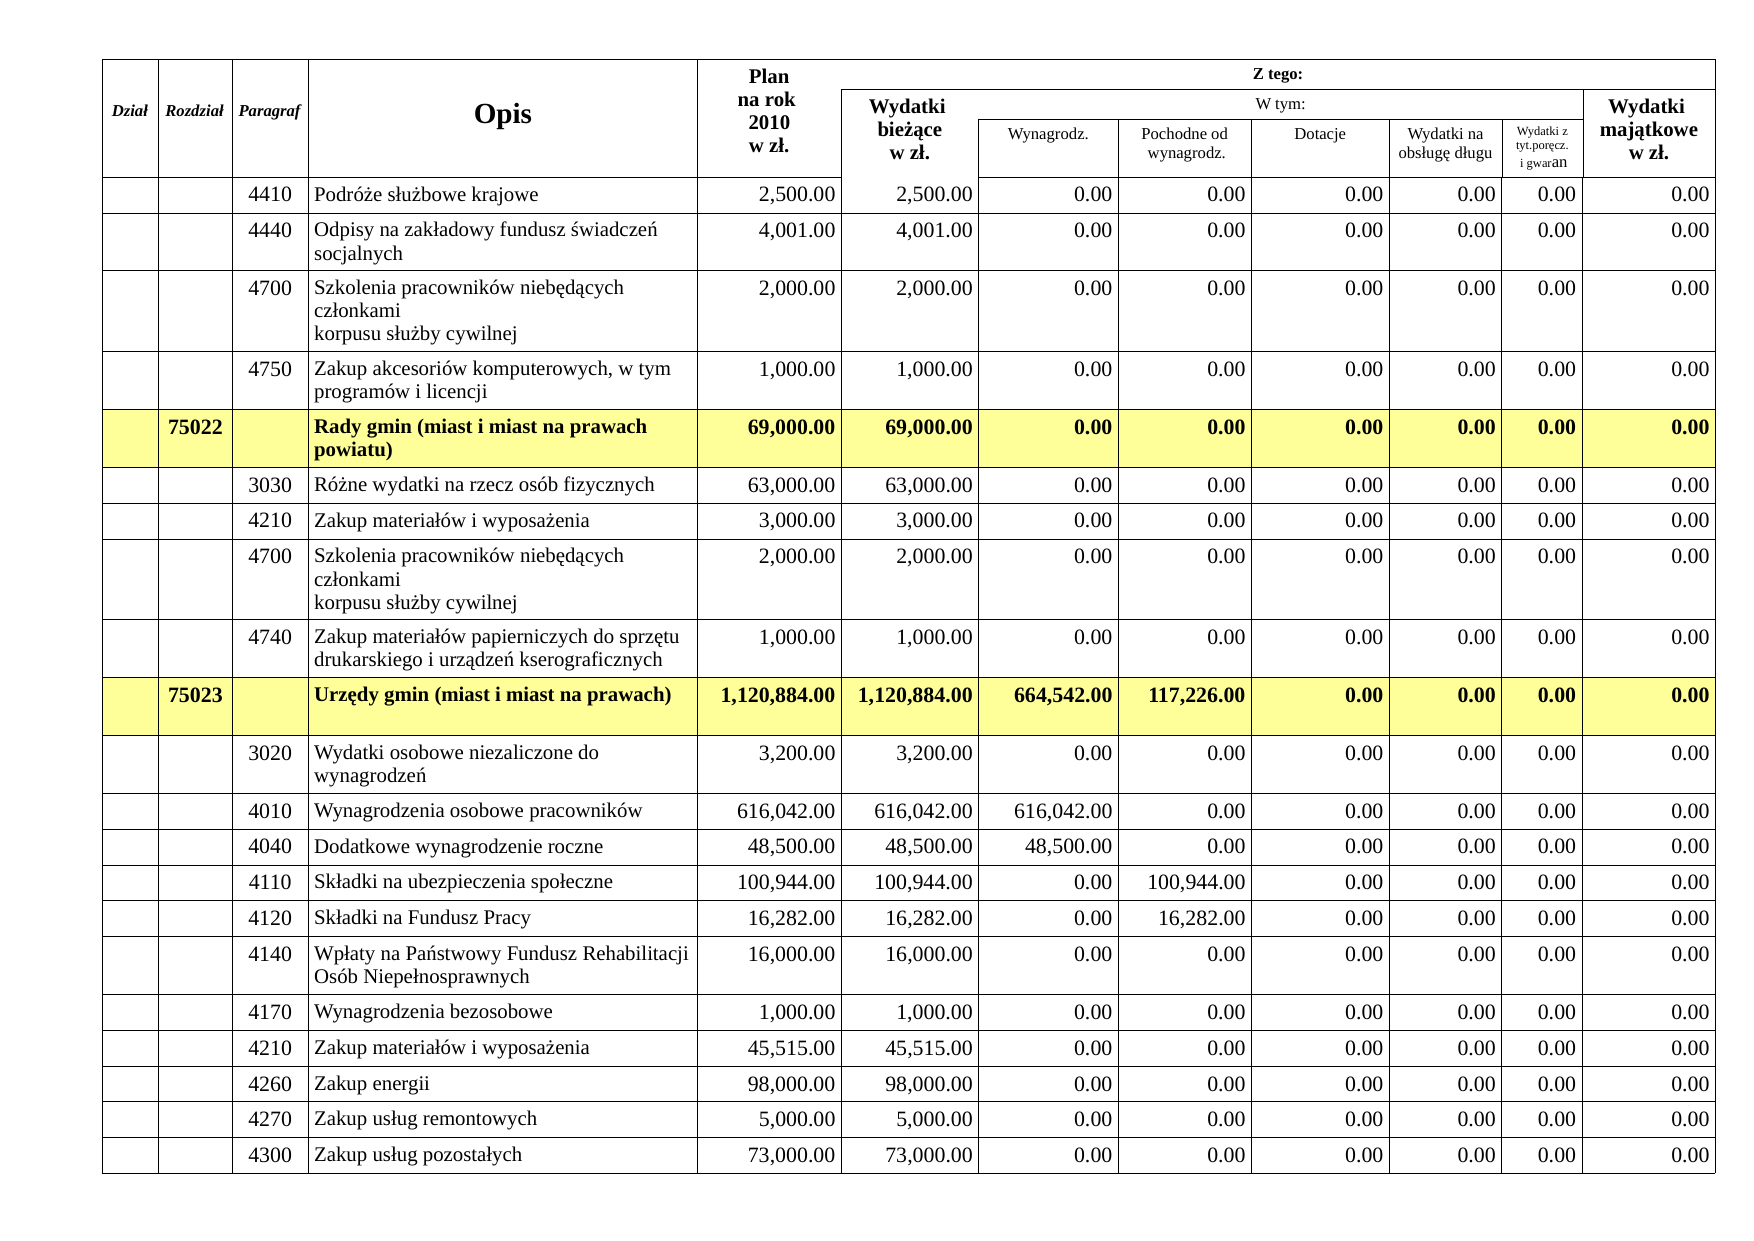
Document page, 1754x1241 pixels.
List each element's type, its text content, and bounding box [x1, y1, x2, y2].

table_cell 100 944,00 [1119, 866, 1251, 900]
table_cell 0,00 [1390, 504, 1501, 538]
table_cell 0,00 [1252, 794, 1389, 829]
table_cell 0,00 [1119, 468, 1251, 503]
table_cell 0,00 [1502, 352, 1582, 409]
table_cell [159, 271, 232, 351]
table_cell 75023 [159, 678, 232, 735]
table_cell 0,00 [1252, 678, 1389, 735]
table_cell Urzędy gmin (miast i miast na prawach) [309, 678, 697, 735]
table_cell 0,00 [1390, 995, 1501, 1030]
table_cell 0,00 [979, 620, 1118, 677]
table_cell 0,00 [979, 214, 1118, 270]
table_cell [159, 468, 232, 503]
table_cell 0,00 [1502, 468, 1582, 503]
table_cell Wydatki bieżące w zł. [842, 90, 978, 177]
table_cell 1 120 884,00 [842, 678, 978, 735]
table_cell 4700 [233, 271, 308, 351]
table_cell 0,00 [1119, 830, 1251, 864]
table_cell 0,00 [1502, 1031, 1582, 1066]
table_cell Wydatki osobowe niezaliczone do wynagrodzeń [309, 736, 697, 793]
table_cell 5 000,00 [842, 1102, 978, 1137]
table_cell [159, 866, 232, 900]
table_cell [103, 352, 158, 409]
table_cell 0,00 [1252, 178, 1389, 212]
table_cell 0,00 [1502, 678, 1582, 735]
table_header W tym: [978, 90, 1583, 119]
table_cell 3 200,00 [698, 736, 841, 793]
table_cell 0,00 [1252, 1138, 1389, 1173]
table_cell [103, 620, 158, 677]
table_cell 1 120 884,00 [698, 678, 841, 735]
table_cell [103, 504, 158, 538]
table_cell [159, 1031, 232, 1066]
table_cell 0,00 [1583, 540, 1715, 619]
table_cell 4260 [233, 1067, 308, 1101]
table_cell Dodatkowe wynagrodzenie roczne [309, 830, 697, 864]
table_cell 16 000,00 [842, 937, 978, 994]
table_cell 0,00 [1502, 540, 1582, 619]
table_cell 0,00 [1502, 830, 1582, 864]
table_cell 0,00 [1119, 1067, 1251, 1101]
table_cell 0,00 [1252, 214, 1389, 270]
table_cell [159, 736, 232, 793]
table_cell 3 200,00 [842, 736, 978, 793]
table_cell Szkolenia pracowników niebędących członkami korpusu służby cywilnej [309, 540, 697, 619]
table_cell 0,00 [1502, 866, 1582, 900]
table_cell 0,00 [1119, 540, 1251, 619]
table_cell 0,00 [1119, 271, 1251, 351]
table_cell 0,00 [1119, 794, 1251, 829]
table_cell Wpłaty na Państwowy Fundusz Rehabilitacji Osób Niepełnosprawnych [309, 937, 697, 994]
table_cell 100 944,00 [842, 866, 978, 900]
table_cell 98 000,00 [842, 1067, 978, 1101]
table_cell 0,00 [1502, 410, 1582, 467]
table_cell 0,00 [1390, 937, 1501, 994]
table_header Dział [103, 60, 158, 177]
table_cell 4140 [233, 937, 308, 994]
table_cell [159, 995, 232, 1030]
table_cell 4740 [233, 620, 308, 677]
table_cell 3020 [233, 736, 308, 793]
table_cell 616 042,00 [979, 794, 1118, 829]
table_cell 0,00 [1390, 866, 1501, 900]
table_cell 0,00 [979, 937, 1118, 994]
table_cell 2 000,00 [842, 271, 978, 351]
table_cell 4440 [233, 214, 308, 270]
table_cell 0,00 [979, 410, 1118, 467]
table_cell 1 000,00 [698, 995, 841, 1030]
table_header Z tego: [841, 60, 1715, 89]
table_cell 48 500,00 [842, 830, 978, 864]
table_cell 664 542,00 [979, 678, 1118, 735]
table_cell [159, 1067, 232, 1101]
table_cell 0,00 [979, 866, 1118, 900]
table_header Plan na rok 2010 w zł. [698, 60, 841, 177]
table_cell [103, 794, 158, 829]
table_cell 0,00 [979, 352, 1118, 409]
table_cell 0,00 [1502, 794, 1582, 829]
table_cell 1 000,00 [842, 620, 978, 677]
table_cell 16 282,00 [842, 901, 978, 936]
table_cell 0,00 [1119, 178, 1251, 212]
table_cell 2 500,00 [842, 177, 978, 212]
table_cell 0,00 [1390, 1138, 1501, 1173]
table_cell 0,00 [979, 468, 1118, 503]
table_cell 0,00 [979, 1138, 1118, 1173]
table_cell 4300 [233, 1138, 308, 1173]
table_cell 63 000,00 [842, 468, 978, 503]
table_cell 0,00 [979, 178, 1118, 212]
table_cell 4010 [233, 794, 308, 829]
table_cell 0,00 [1252, 1031, 1389, 1066]
table_cell Rady gmin (miast i miast na prawach powiatu) [309, 410, 697, 467]
table_cell 2 500,00 [698, 178, 841, 212]
table_cell 4 001,00 [698, 214, 841, 270]
table_cell 0,00 [1390, 1067, 1501, 1101]
table_cell 2 000,00 [698, 271, 841, 351]
table_cell [103, 937, 158, 994]
table_cell 4040 [233, 830, 308, 864]
table_cell [103, 1067, 158, 1101]
table_header Rozdział [159, 60, 232, 177]
table_cell 4410 [233, 178, 308, 212]
table_cell 0,00 [1390, 1031, 1501, 1066]
table_cell Wynagrodzenia osobowe pracowników [309, 794, 697, 829]
table_cell 0,00 [1119, 937, 1251, 994]
table_cell Wydatki z tyt.poręcz. i gwaran [1503, 120, 1583, 177]
table_cell Odpisy na zakładowy fundusz świadczeń socjalnych [309, 214, 697, 270]
table_cell 0,00 [1583, 1102, 1715, 1137]
table_cell 0,00 [1390, 794, 1501, 829]
table_cell Podróże służbowe krajowe [309, 178, 697, 212]
table_cell 0,00 [1390, 678, 1501, 735]
table_cell 1 000,00 [842, 995, 978, 1030]
table_cell 0,00 [1252, 352, 1389, 409]
table_cell 0,00 [1119, 410, 1251, 467]
table_cell [103, 1138, 158, 1173]
table_cell 0,00 [1119, 995, 1251, 1030]
table_cell 0,00 [1583, 214, 1715, 270]
table_cell 3 000,00 [698, 504, 841, 538]
table_cell 0,00 [1252, 937, 1389, 994]
table_cell [159, 620, 232, 677]
table_cell 1 000,00 [842, 352, 978, 409]
table_cell 0,00 [1502, 504, 1582, 538]
table_cell 0,00 [979, 1031, 1118, 1066]
table_cell 2 000,00 [842, 540, 978, 619]
table_cell 0,00 [1119, 620, 1251, 677]
table_cell 0,00 [1390, 214, 1501, 270]
table_cell Wydatki na obsługę długu [1390, 120, 1502, 177]
table_cell 0,00 [1252, 995, 1389, 1030]
table_cell 0,00 [1583, 678, 1715, 735]
table_cell 0,00 [1583, 995, 1715, 1030]
table_cell [103, 1031, 158, 1066]
table_cell [103, 178, 158, 212]
table_cell [103, 1102, 158, 1137]
table_cell [159, 178, 232, 212]
table_cell 0,00 [1583, 937, 1715, 994]
table_cell 1 000,00 [698, 352, 841, 409]
table_cell [159, 794, 232, 829]
table_cell [103, 830, 158, 864]
table_cell 0,00 [1119, 1031, 1251, 1066]
table_cell 3 000,00 [842, 504, 978, 538]
table_cell [159, 540, 232, 619]
table_cell 0,00 [1583, 1031, 1715, 1066]
table_cell 0,00 [1583, 794, 1715, 829]
table_cell 0,00 [979, 1102, 1118, 1137]
table_cell 0,00 [1502, 1138, 1582, 1173]
table_cell 0,00 [1390, 178, 1501, 212]
table_cell Zakup akcesoriów komputerowych, w tym programów i licencji [309, 352, 697, 409]
table_cell 0,00 [1119, 504, 1251, 538]
table_cell 0,00 [1502, 901, 1582, 936]
table_cell 0,00 [1583, 1138, 1715, 1173]
table_cell 0,00 [1390, 901, 1501, 936]
table_cell 0,00 [1119, 352, 1251, 409]
table_cell 0,00 [1390, 352, 1501, 409]
table_cell 117 226,00 [1119, 678, 1251, 735]
table_cell 0,00 [1390, 830, 1501, 864]
table_cell [233, 410, 308, 467]
table_cell 0,00 [1252, 540, 1389, 619]
table_cell 0,00 [1583, 620, 1715, 677]
table_cell 616 042,00 [698, 794, 841, 829]
table_cell [103, 736, 158, 793]
table_cell 0,00 [1119, 214, 1251, 270]
table_cell 0,00 [1583, 178, 1715, 212]
table_cell Składki na ubezpieczenia społeczne [309, 866, 697, 900]
table_cell Różne wydatki na rzecz osób fizycznych [309, 468, 697, 503]
table_cell 0,00 [1583, 901, 1715, 936]
table_cell 0,00 [1252, 901, 1389, 936]
table_cell 73 000,00 [698, 1138, 841, 1173]
table_cell 48 500,00 [698, 830, 841, 864]
table_cell 0,00 [1252, 620, 1389, 677]
table_cell 0,00 [1583, 736, 1715, 793]
table_cell Wynagrodz. [979, 120, 1118, 177]
table_cell 0,00 [1252, 271, 1389, 351]
table_cell 0,00 [1583, 1067, 1715, 1101]
table_cell [159, 214, 232, 270]
table_cell 0,00 [1583, 468, 1715, 503]
table_cell [103, 468, 158, 503]
table_cell 16 282,00 [1119, 901, 1251, 936]
table_cell 4210 [233, 1031, 308, 1066]
table_cell 4 001,00 [842, 214, 978, 270]
table_cell 0,00 [1502, 1067, 1582, 1101]
table_cell 0,00 [979, 1067, 1118, 1101]
table_cell 0,00 [1119, 1102, 1251, 1137]
table_cell Zakup materiałów i wyposażenia [309, 1031, 697, 1066]
table_cell 0,00 [1502, 178, 1582, 212]
table_cell 45 515,00 [842, 1031, 978, 1066]
table_cell Szkolenia pracowników niebędących członkami korpusu służby cywilnej [309, 271, 697, 351]
table_cell Pochodne od wynagrodz. [1119, 120, 1251, 177]
table_cell 0,00 [1502, 271, 1582, 351]
table_cell 0,00 [1583, 271, 1715, 351]
table_cell 69 000,00 [842, 410, 978, 467]
table_cell 48 500,00 [979, 830, 1118, 864]
table_header Opis [309, 60, 697, 177]
table_cell [159, 901, 232, 936]
table_cell 98 000,00 [698, 1067, 841, 1101]
table_cell Składki na Fundusz Pracy [309, 901, 697, 936]
table_cell 0,00 [979, 995, 1118, 1030]
table_cell 4170 [233, 995, 308, 1030]
table_cell [103, 271, 158, 351]
table_cell 0,00 [1390, 1102, 1501, 1137]
table_cell Zakup energii [309, 1067, 697, 1101]
table_cell Wydatki majątkowe w zł. [1584, 90, 1715, 177]
table_cell 0,00 [1583, 866, 1715, 900]
table_cell 4210 [233, 504, 308, 538]
table_cell Zakup usług remontowych [309, 1102, 697, 1137]
table_cell 4750 [233, 352, 308, 409]
table_cell 0,00 [1502, 620, 1582, 677]
table_cell 0,00 [1502, 1102, 1582, 1137]
table_cell 0,00 [1583, 830, 1715, 864]
table_cell 100 944,00 [698, 866, 841, 900]
table_cell 75022 [159, 410, 232, 467]
table_cell [103, 410, 158, 467]
table_cell 0,00 [1390, 468, 1501, 503]
table_cell 73 000,00 [842, 1138, 978, 1173]
table_cell Wynagrodzenia bezosobowe [309, 995, 697, 1030]
table_cell 0,00 [1252, 504, 1389, 538]
table_cell 0,00 [1502, 937, 1582, 994]
table_cell 0,00 [1390, 410, 1501, 467]
table_cell 0,00 [1252, 410, 1389, 467]
table_cell 0,00 [979, 736, 1118, 793]
table_cell [159, 937, 232, 994]
table_cell [103, 995, 158, 1030]
table_cell 1 000,00 [698, 620, 841, 677]
table_cell 69 000,00 [698, 410, 841, 467]
table_cell [159, 830, 232, 864]
table_cell Dotacje [1252, 120, 1389, 177]
table_cell 0,00 [1390, 540, 1501, 619]
table_cell Zakup usług pozostałych [309, 1138, 697, 1173]
table_cell 0,00 [1252, 1067, 1389, 1101]
table_cell 0,00 [1390, 271, 1501, 351]
table_cell 0,00 [1502, 736, 1582, 793]
table_cell 16 282,00 [698, 901, 841, 936]
table_cell 0,00 [1252, 1102, 1389, 1137]
table_cell 0,00 [979, 540, 1118, 619]
table_cell 4270 [233, 1102, 308, 1137]
table_cell [159, 352, 232, 409]
table_cell [103, 901, 158, 936]
table_cell [159, 1102, 232, 1137]
table_cell 0,00 [1252, 468, 1389, 503]
table_cell 0,00 [979, 504, 1118, 538]
table_cell 0,00 [1502, 995, 1582, 1030]
table_cell [103, 866, 158, 900]
table_cell Zakup materiałów papierniczych do sprzętu drukarskiego i urządzeń kserograficznych [309, 620, 697, 677]
table_cell 0,00 [979, 901, 1118, 936]
table_cell [159, 504, 232, 538]
table_cell 0,00 [1119, 1138, 1251, 1173]
table_cell 0,00 [979, 271, 1118, 351]
table_cell 616 042,00 [842, 794, 978, 829]
table_cell [159, 1138, 232, 1173]
table_cell [233, 678, 308, 735]
table_cell [103, 540, 158, 619]
table_cell 0,00 [1252, 866, 1389, 900]
table_cell 16 000,00 [698, 937, 841, 994]
table_cell 2 000,00 [698, 540, 841, 619]
table_cell 4700 [233, 540, 308, 619]
table_cell 0,00 [1583, 504, 1715, 538]
table_cell 0,00 [1390, 620, 1501, 677]
table_cell 0,00 [1502, 214, 1582, 270]
table_cell 0,00 [1583, 352, 1715, 409]
table_cell 0,00 [1252, 736, 1389, 793]
table_cell 3030 [233, 468, 308, 503]
table_cell [103, 214, 158, 270]
table_cell 0,00 [1119, 736, 1251, 793]
table_cell 0,00 [1390, 736, 1501, 793]
table_cell 5 000,00 [698, 1102, 841, 1137]
table_cell [103, 678, 158, 735]
table_cell 63 000,00 [698, 468, 841, 503]
table_header Paragraf [233, 60, 308, 177]
table_cell 0,00 [1252, 830, 1389, 864]
table_cell 0,00 [1583, 410, 1715, 467]
table_cell 4110 [233, 866, 308, 900]
table_cell Zakup materiałów i wyposażenia [309, 504, 697, 538]
table_cell 4120 [233, 901, 308, 936]
table_cell 45 515,00 [698, 1031, 841, 1066]
